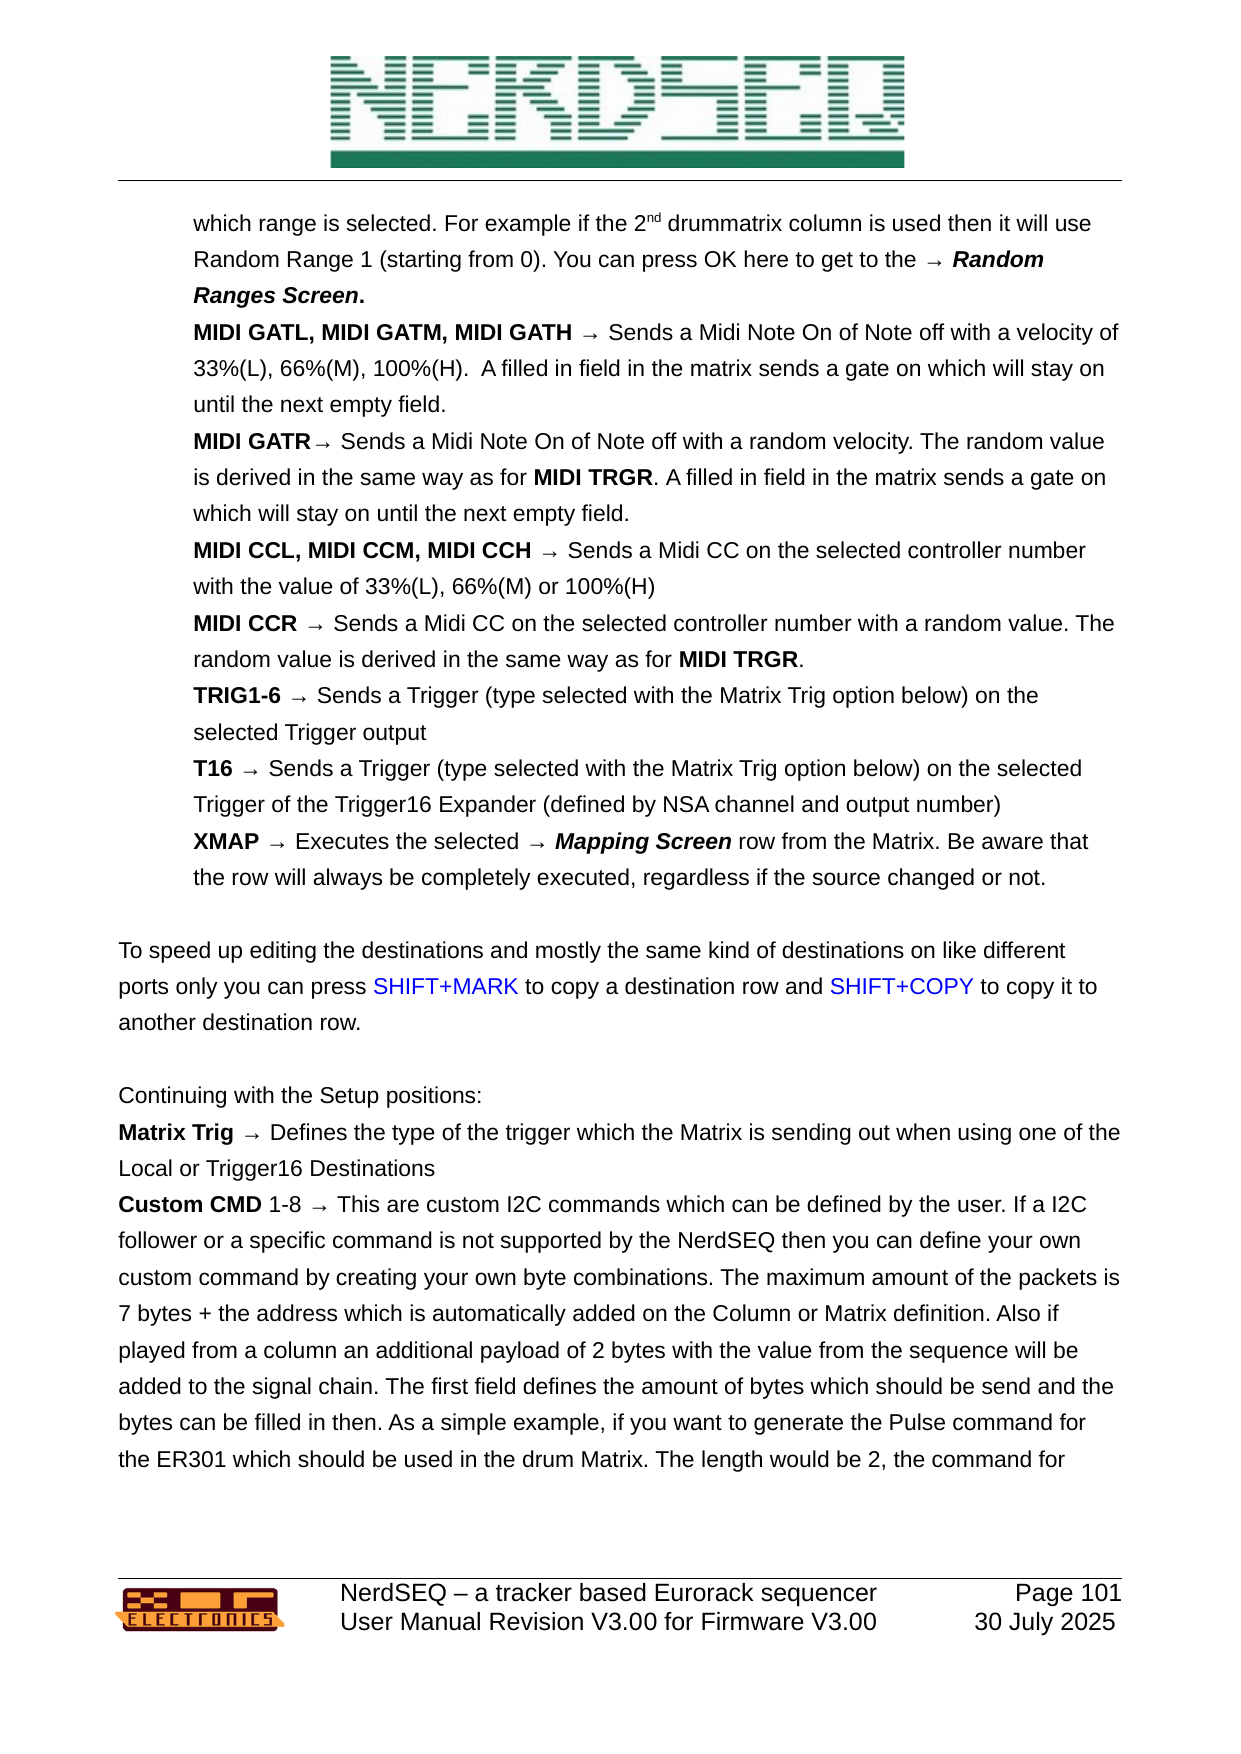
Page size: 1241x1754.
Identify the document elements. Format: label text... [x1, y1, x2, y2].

picture [330, 56, 905, 168]
text Matrix Trig → Defines the type of the trigger which the Matrix is sending out when using one of the Local or Trigger16 Destinations [118, 1118, 1122, 1181]
text MIDI CCR → Sends a Midi CC on the selected controller number with a random value. The random value is derived in the same way as for MIDI TRGR. [193, 609, 1122, 672]
picture [115, 1584, 285, 1634]
text To speed up editing the destinations and mostly the same kind of destinations on like different ports only you can press SHIFT+MARK to copy a destination row and SHIFT+COPY to copy it to another destination row. [118, 937, 1122, 1036]
text MIDI GATR→ Sends a Midi Note On of Note off with a random velocity. The random value is derived in the same way as for MIDI TRGR. A filled in field in the matrix sends a gate on which will stay on until the next empty field. [193, 428, 1122, 527]
text TRIG1-6 → Sends a Trigger (type selected with the Matrix Trig option below) on the selected Trigger output [193, 682, 1122, 745]
text MIDI CCL, MIDI CCM, MIDI CCH → Sends a Midi CC on the selected controller number with the value of 33%(L), 66%(M) or 100%(H) [193, 537, 1122, 599]
text Continuing with the Setup positions: [118, 1082, 1122, 1108]
text XMAP → Executes the selected → Mapping Screen row from the Matrix. Be aware that the row will always be completely executed, regardless if the source changed or not. [193, 828, 1122, 890]
text T16 → Sends a Trigger (type selected with the Matrix Trig option below) on the selected Trigger of the Trigger16 Expander (defined by NSA channel and output number) [193, 755, 1122, 818]
text Custom CMD 1-8 → This are custom I2C commands which can be defined by the user. If a I2C follower or a specific command is not supported by the NerdSEQ then you can define your own custom command by creating your own byte combinations. The maximum amount of the packets is 7 bytes + the address which is automatically added on the Column or Matrix definition. Also if played from a column an additional payload of 2 bytes with the value from the sequence will be added to the signal chain. The first field defines the amount of bytes which should be send and the bytes can be filled in then. As a simple example, if you want to generate the Pulse command for the ER301 which should be used in the drum Matrix. The length would be 2, the command for [118, 1191, 1122, 1472]
text which range is selected. For example if the 2nd drummatrix column is used then it will use Random Range 1 (starting from 0). You can press OK here to get to the → Random Ranges Screen. MIDI GATL, MIDI GATM, MIDI GATH → Sends a Midi Note On of Note off with a velocity of 33%(L), 66%(M), 100%(H). A filled in field in the matrix sends a gate on which will stay on until the next empty field. [193, 209, 1122, 418]
